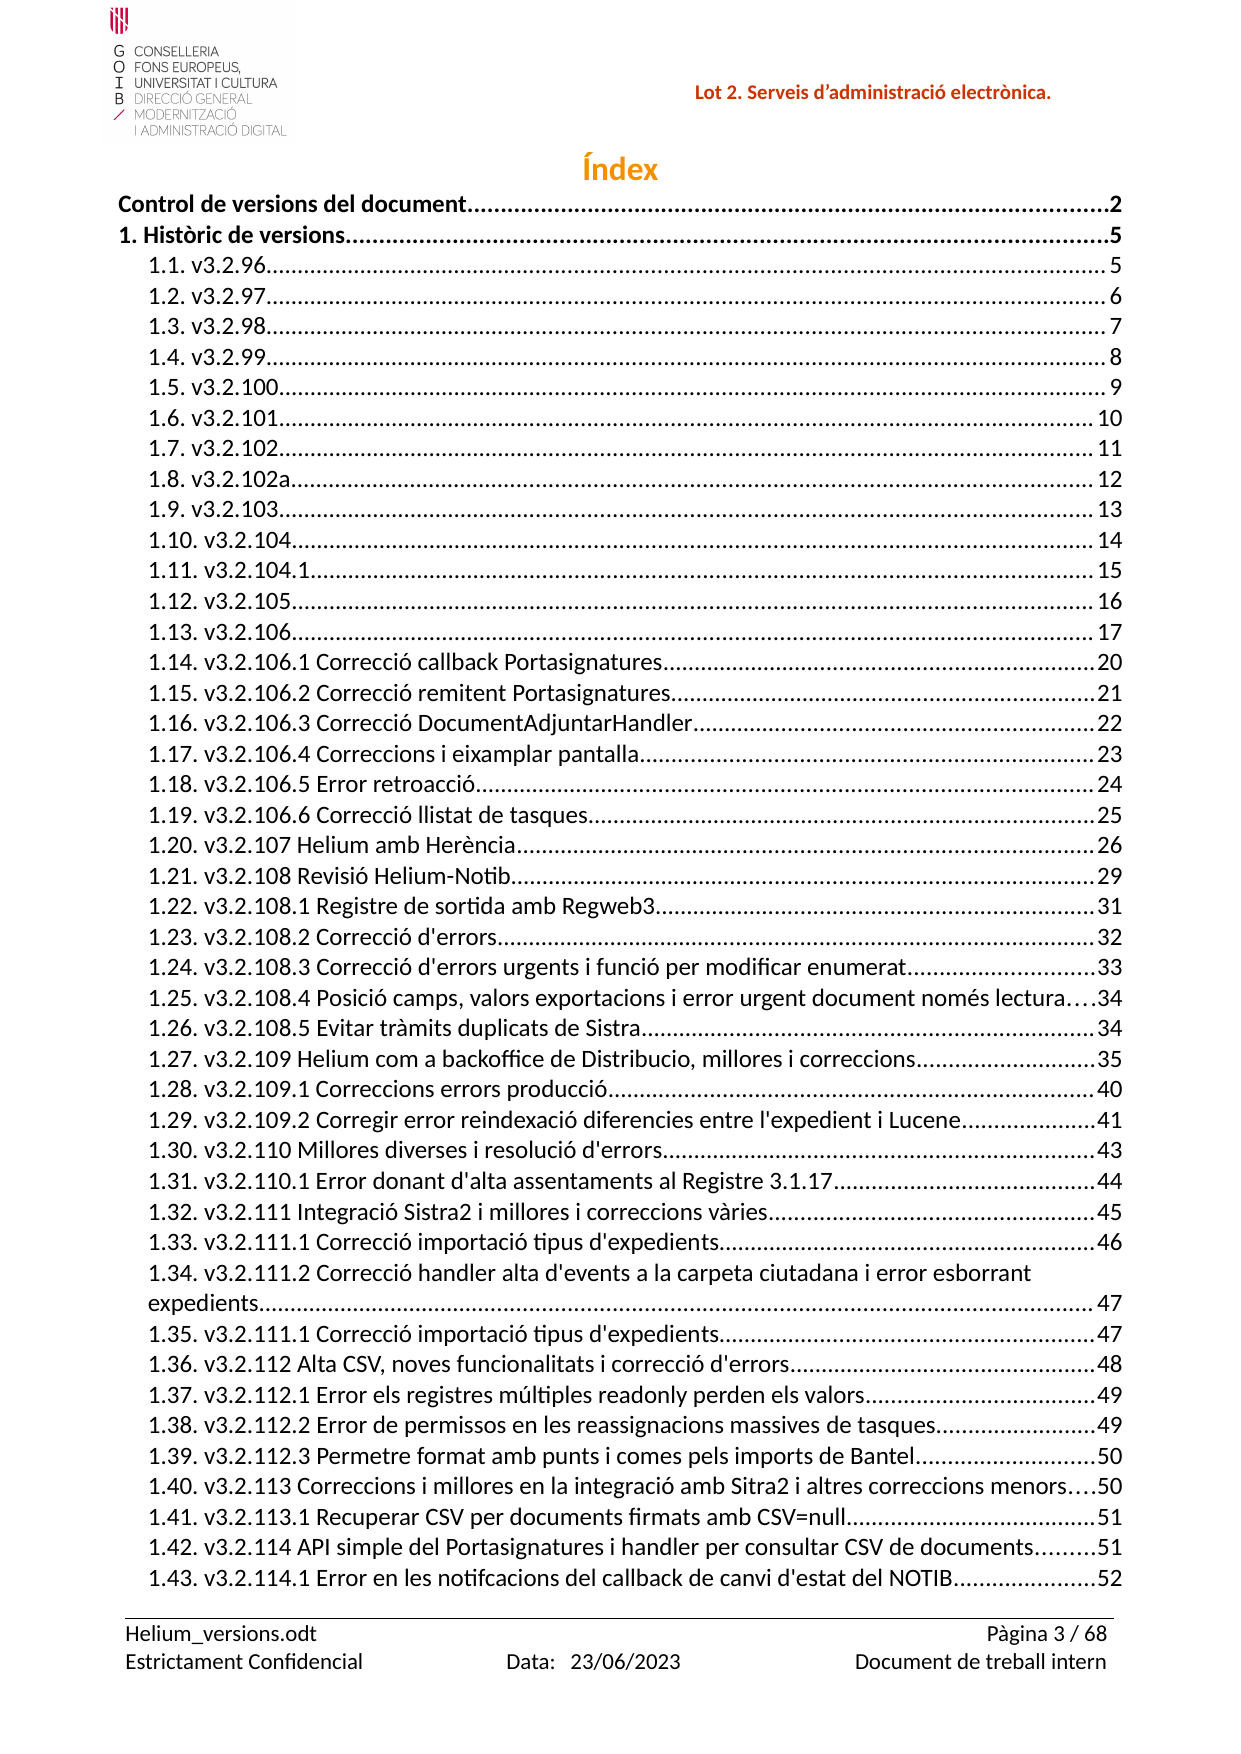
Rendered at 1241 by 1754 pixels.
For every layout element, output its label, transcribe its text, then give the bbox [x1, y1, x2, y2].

text 1.32. v3.2.111 Integració Sistra2 i millores i correccions vàries 45 [148, 1196, 1122, 1226]
text 1.31. v3.2.110.1 Error donant d'alta assentaments al Registre 3.1.17 44 [148, 1165, 1122, 1196]
text 1.17. v3.2.106.4 Correccions i eixamplar pantalla 23 [148, 738, 1122, 768]
text 1.29. v3.2.109.2 Corregir error reindexació diferencies entre l'expedient i Lucene 41 [148, 1104, 1122, 1134]
text 1.6. v3.2.101 10 [148, 402, 1122, 433]
text Control de versions del document 2 [118, 188, 1122, 219]
text 1.41. v3.2.113.1 Recuperar CSV per documents firmats amb CSV=null 51 [148, 1501, 1122, 1531]
text 1.8. v3.2.102a 12 [148, 463, 1122, 494]
text 1.12. v3.2.105 16 [148, 585, 1122, 616]
text 1.36. v3.2.112 Alta CSV, noves funcionalitats i correcció d'errors 48 [148, 1348, 1122, 1379]
text 1.34. v3.2.111.2 Correcció handler alta d'events a la carpeta ciutadana i error esborrant expedients 47 [148, 1257, 1122, 1318]
text 1.23. v3.2.108.2 Correcció d'errors 32 [148, 921, 1122, 951]
text 1.18. v3.2.106.5 Error retroacció 24 [148, 768, 1122, 799]
text 1.20. v3.2.107 Helium amb Herència 26 [148, 829, 1122, 860]
text Índex [118, 148, 1122, 188]
text 1.27. v3.2.109 Helium com a backoffice de Distribucio, millores i correccions 35 [148, 1043, 1122, 1073]
text 1.42. v3.2.114 API simple del Portasignatures i handler per consultar CSV de documents 51 [148, 1531, 1122, 1562]
text 1.14. v3.2.106.1 Correcció callback Portasignatures 20 [148, 646, 1122, 677]
text 1.25. v3.2.108.4 Posició camps, valors exportacions i error urgent document només lectura 34 [148, 982, 1122, 1012]
text 1.9. v3.2.103 13 [148, 494, 1122, 524]
text 1.33. v3.2.111.1 Correcció importació tipus d'expedients 46 [148, 1226, 1122, 1257]
text 1.38. v3.2.112.2 Error de permissos en les reassignacions massives de tasques 49 [148, 1409, 1122, 1440]
text 1.39. v3.2.112.3 Permetre format amb punts i comes pels imports de Bantel 50 [148, 1440, 1122, 1470]
text 1.35. v3.2.111.1 Correcció importació tipus d'expedients 47 [148, 1318, 1122, 1348]
text 1.11. v3.2.104.1 15 [148, 555, 1122, 585]
text 1.5. v3.2.100 9 [148, 372, 1122, 402]
text 1.43. v3.2.114.1 Error en les notifcacions del callback de canvi d'estat del NOTIB 52 [148, 1562, 1122, 1592]
text 1.16. v3.2.106.3 Correcció DocumentAdjuntarHandler 22 [148, 707, 1122, 738]
text 1.40. v3.2.113 Correccions i millores en la integració amb Sitra2 i altres correccions menors 50 [148, 1470, 1122, 1501]
text 1.10. v3.2.104 14 [148, 524, 1122, 555]
text 1.24. v3.2.108.3 Correcció d'errors urgents i funció per modificar enumerat 33 [148, 951, 1122, 982]
text 1.19. v3.2.106.6 Correcció llistat de tasques 25 [148, 799, 1122, 829]
text 1.1. v3.2.96 5 [148, 249, 1122, 280]
text 1.7. v3.2.102 11 [148, 433, 1122, 463]
picture [100, 0, 297, 144]
text 1.21. v3.2.108 Revisió Helium-Notib 29 [148, 860, 1122, 890]
text 1.22. v3.2.108.1 Registre de sortida amb Regweb3 31 [148, 890, 1122, 921]
text 1. Històric de versions 5 [118, 219, 1122, 249]
text 1.28. v3.2.109.1 Correccions errors producció 40 [148, 1073, 1122, 1104]
text 1.4. v3.2.99 8 [148, 341, 1122, 372]
text 1.37. v3.2.112.1 Error els registres múltiples readonly perden els valors 49 [148, 1379, 1122, 1409]
text 1.13. v3.2.106 17 [148, 616, 1122, 646]
text 1.30. v3.2.110 Millores diverses i resolució d'errors 43 [148, 1134, 1122, 1165]
text 1.2. v3.2.97 6 [148, 280, 1122, 311]
text 1.26. v3.2.108.5 Evitar tràmits duplicats de Sistra 34 [148, 1012, 1122, 1043]
text 1.15. v3.2.106.2 Correcció remitent Portasignatures 21 [148, 677, 1122, 707]
text 1.3. v3.2.98 7 [148, 311, 1122, 341]
